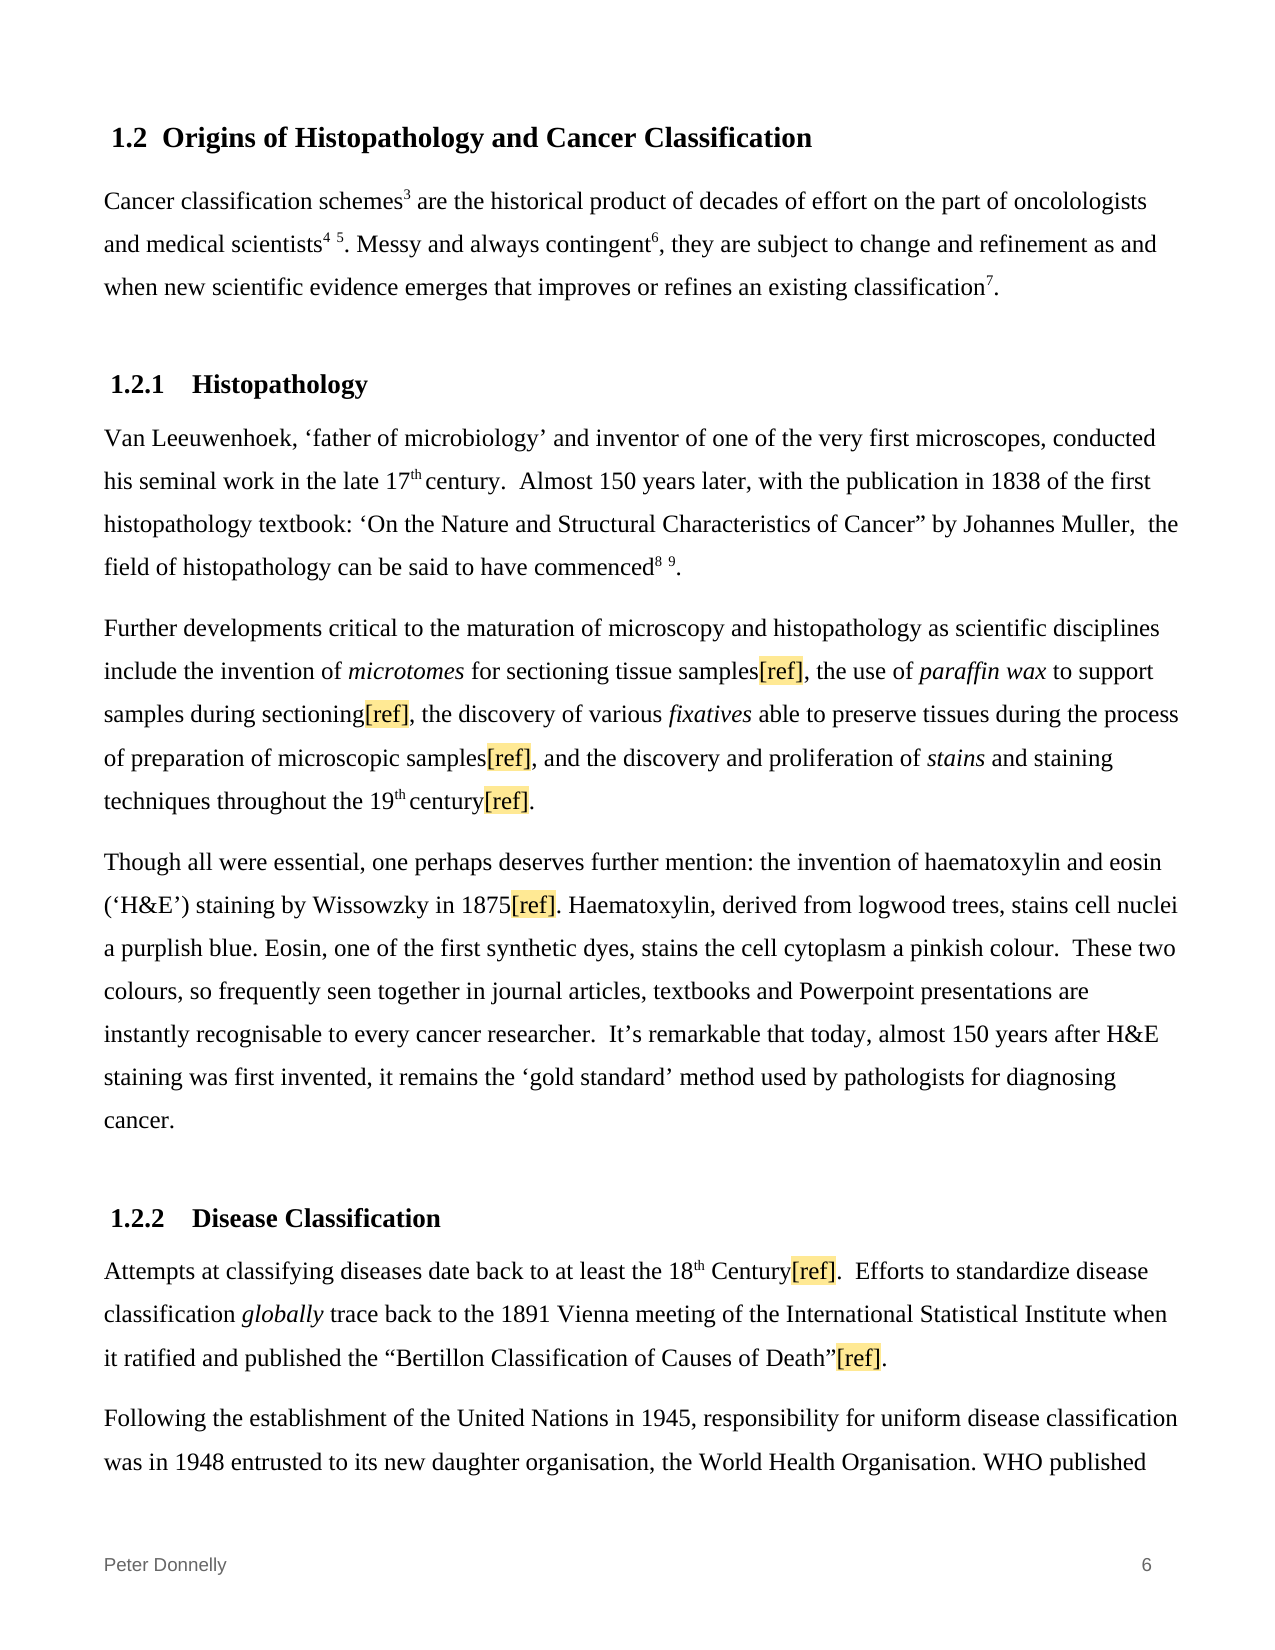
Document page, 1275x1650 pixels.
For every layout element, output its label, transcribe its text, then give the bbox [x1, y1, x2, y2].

text Further developments critical to the maturation of microscopy and histopathology as scientific disciplines include the invention of microtomes for sectioning tissue samples[ref], the use of paraffin wax to support samples during sectioning[ref], the discovery of various fixatives able to preserve tissues during the process of preparation of microscopic samples[ref], and the discovery and proliferation of stains and staining techniques throughout the 19th century[ref]. [103, 613, 1181, 814]
text Attempts at classifying diseases date back to at least the 18th Century[ref]. Efforts to standardize disease classification globally trace back to the 1891 Vienna meeting of the International Statistical Institute when it ratified and published the “Bertillon Classification of Causes of Death”[ref]. [103, 1256, 1181, 1371]
text Van Leeuwenhoek, ‘father of microbiology’ and inventor of one of the very first microscopes, conducted his seminal work in the late 17th century. Almost 150 years later, with the publication in 1838 of the first histopathology textbook: ‘On the Nature and Structural Characteristics of Cancer” by Johannes Muller, the field of histopathology can be said to have commenced . [103, 423, 1181, 581]
text Following the establishment of the United Nations in 1945, responsibility for uniform disease classification was in 1948 entrusted to its new daughter organisation, the World Health Organisation. WHO published [103, 1403, 1181, 1475]
subtitle Origins of Histopathology and Cancer Classification [103, 120, 1181, 153]
subtitle Disease Classification [103, 1202, 1181, 1233]
text Cancer classification schemes are the historical product of decades of effort on the part of oncolologists and medical scientists . Messy and always contingent, they are subject to change and refinement as and when new scientific evidence emerges that improves or refines an existing classification. [103, 186, 1181, 301]
text Though all were essential, one perhaps deserves further mention: the invention of haematoxylin and eosin (‘H&E’) staining by Wissowzky in 1875[ref]. Haematoxylin, derived from logwood trees, stains cell nuclei a purplish blue. Eosin, one of the first synthetic dyes, stains the cell cytoplasm a pinkish colour. These two colours, so frequently seen together in journal articles, textbooks and Powerpoint presentations are instantly recognisable to every cancer researcher. It’s remarkable that today, almost 150 years after H&E staining was first invented, it remains the ‘gold standard’ method used by pathologists for diagnosing cancer. [103, 847, 1181, 1134]
subtitle Histopathology [103, 368, 1181, 399]
